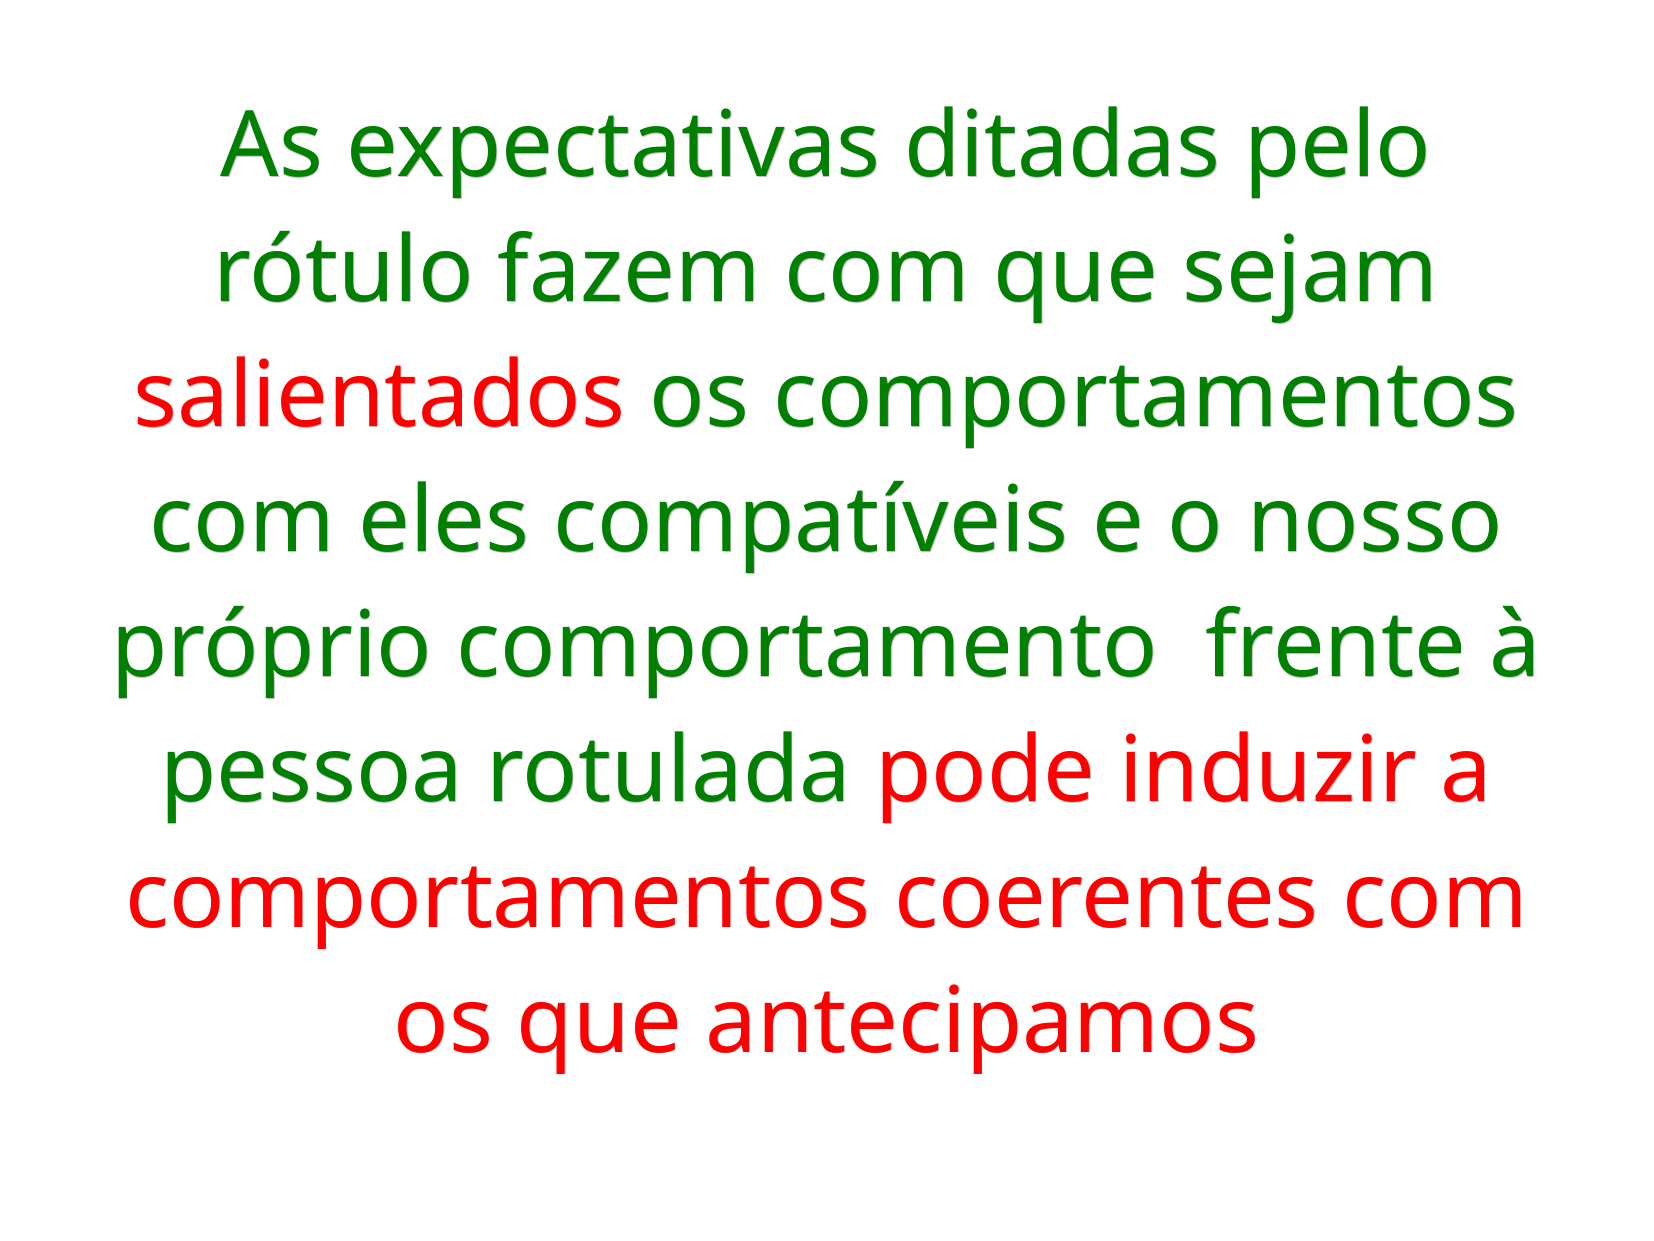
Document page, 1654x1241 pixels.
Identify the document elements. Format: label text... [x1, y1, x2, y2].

subtitle As expectativas ditadas pelo rótulo fazem com que sejam salientados os comportamentos com eles compatíveis e o nosso próprio comportamento frente à pessoa rotulada pode induzir a comportamentos coerentes com os que antecipamos [82, 49, 1571, 1109]
